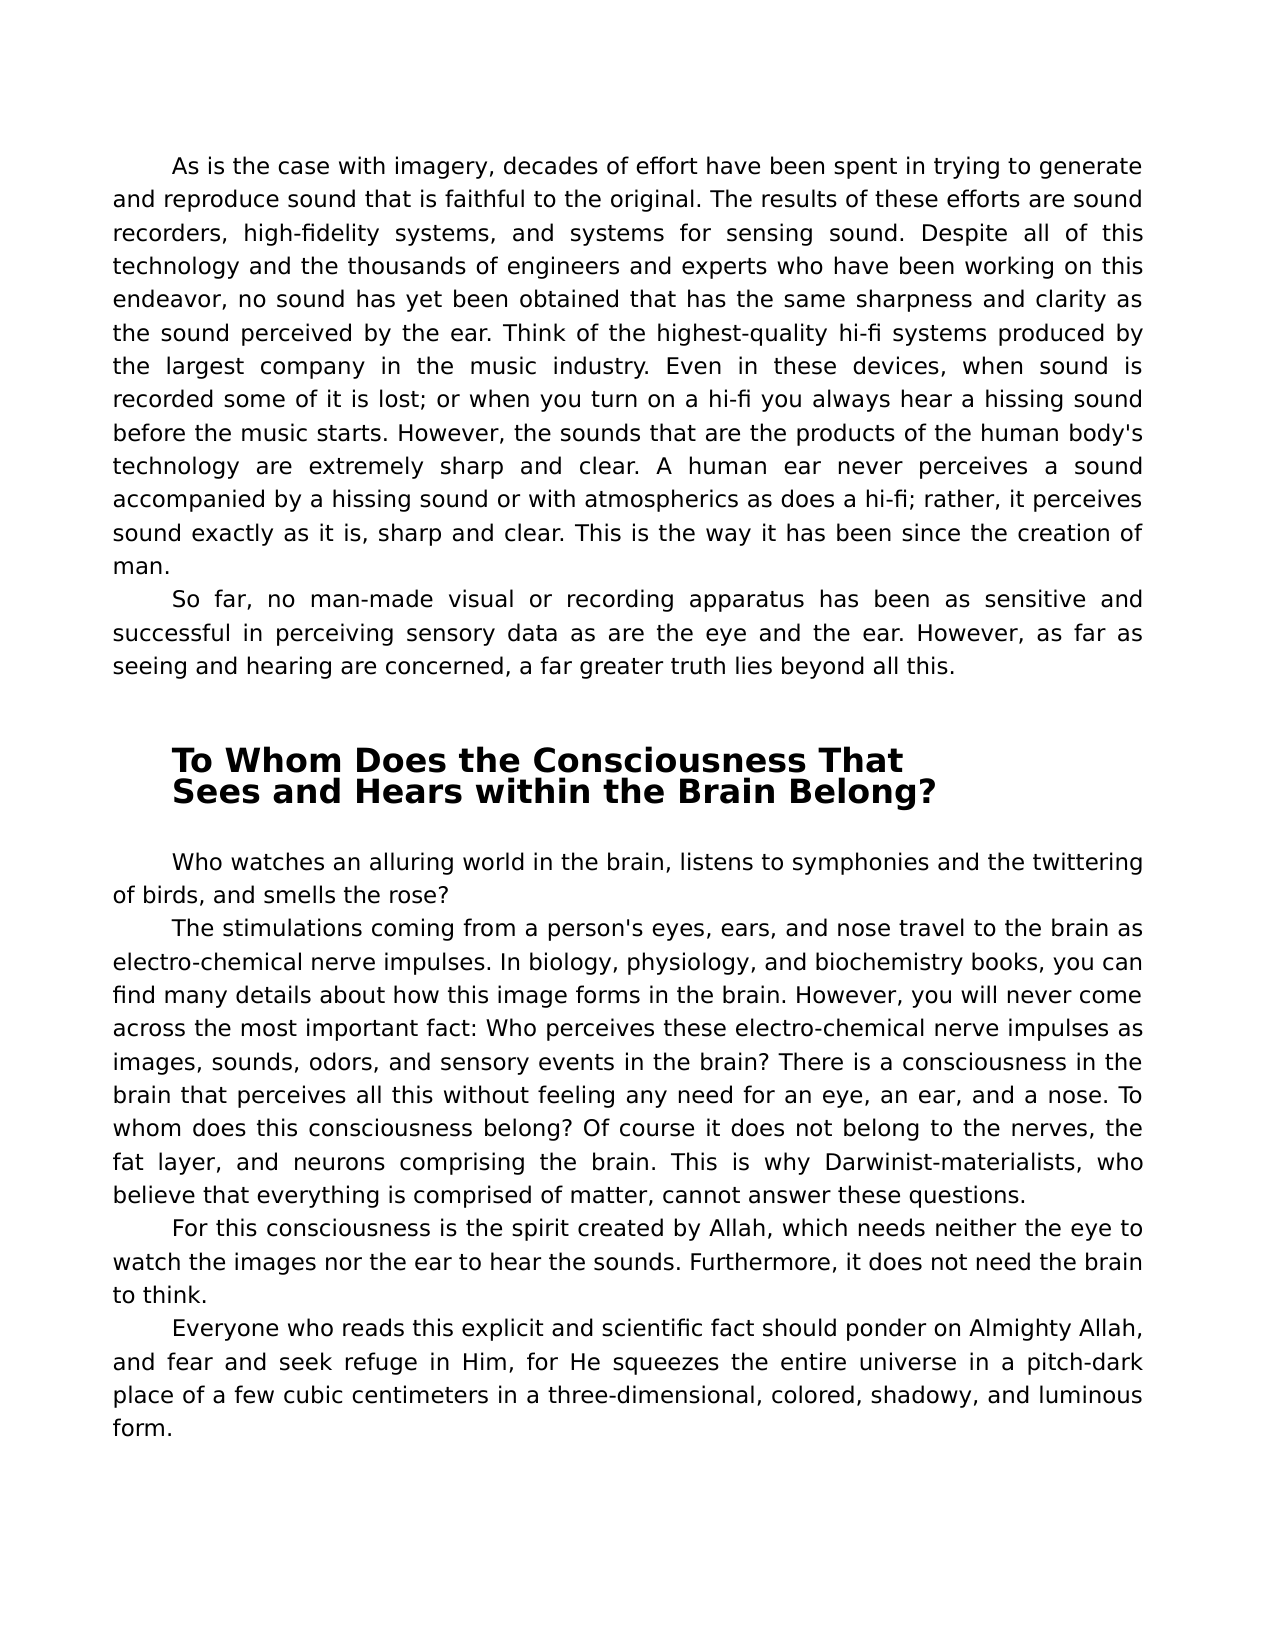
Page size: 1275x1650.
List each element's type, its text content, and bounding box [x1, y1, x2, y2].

text Who watches an alluring world in the brain, listens to symphonies and the twittering of birds, and smells the rose? [112, 843, 1145, 910]
text To Whom Does the Consciousness That [112, 748, 1145, 779]
text Everyone who reads this explicit and scientific fact should ponder on Almighty Allah, and fear and seek refuge in Him, for He squeezes the entire universe in a pitch-dark place of a few cubic centimeters in a three-dimensional, colored, shadowy, and luminous form. [112, 1310, 1145, 1443]
text So far, no man-made visual or recording apparatus has been as sensitive and successful in perceiving sensory data as are the eye and the ear. However, as far as seeing and hearing are concerned, a far greater truth lies beyond all this. [112, 581, 1145, 681]
text For this consciousness is the spirit created by Allah, which needs neither the eye to watch the images nor the ear to hear the sounds. Furthermore, it does not need the brain to think. [112, 1210, 1145, 1310]
text As is the case with imagery, decades of effort have been spent in trying to generate and reproduce sound that is faithful to the original. The results of these efforts are sound recorders, high-fidelity systems, and systems for sensing sound. Despite all of this technology and the thousands of engineers and experts who have been working on this endeavor, no sound has yet been obtained that has the same sharpness and clarity as the sound perceived by the ear. Think of the highest-quality hi-fi systems produced by the largest company in the music industry. Even in these devices, when sound is recorded some of it is lost; or when you turn on a hi-fi you always hear a hissing sound before the music starts. However, the sounds that are the products of the human body's technology are extremely sharp and clear. A human ear never perceives a sound accompanied by a hissing sound or with atmospherics as does a hi-fi; rather, it perceives sound exactly as it is, sharp and clear. This is the way it has been since the creation of man. [112, 148, 1145, 581]
text The stimulations coming from a person's eyes, ears, and nose travel to the brain as electro-chemical nerve impulses. In biology, physiology, and biochemistry books, you can find many details about how this image forms in the brain. However, you will never come across the most important fact: Who perceives these electro-chemical nerve impulses as images, sounds, odors, and sensory events in the brain? There is a consciousness in the brain that perceives all this without feeling any need for an eye, an ear, and a nose. To whom does this consciousness belong? Of course it does not belong to the nerves, the fat layer, and neurons comprising the brain. This is why Darwinist-materialists, who believe that everything is comprised of matter, cannot answer these questions. [112, 910, 1145, 1210]
text Sees and Hears within the Brain Belong? [112, 779, 1145, 810]
